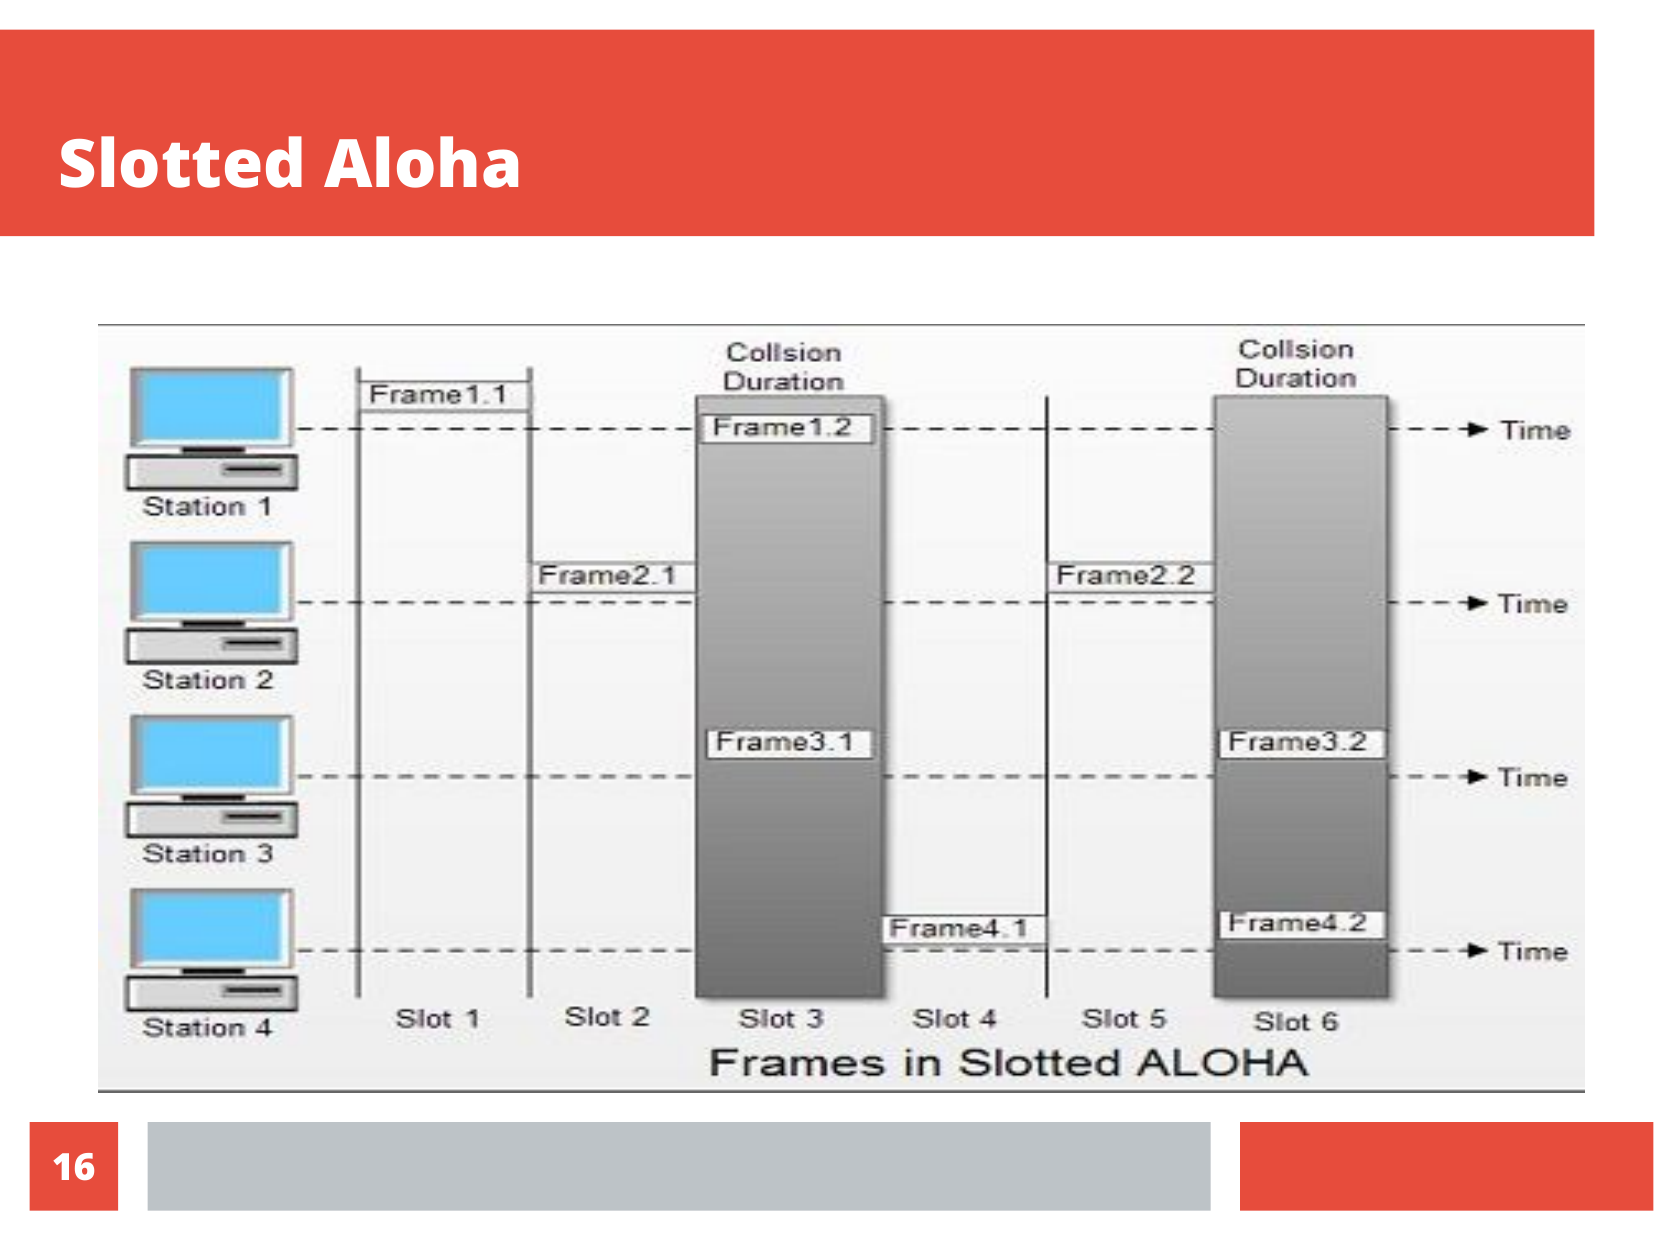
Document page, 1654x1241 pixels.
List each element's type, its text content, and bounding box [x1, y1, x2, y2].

title Slotted Aloha [59, 59, 1595, 207]
picture [98, 324, 1585, 1093]
